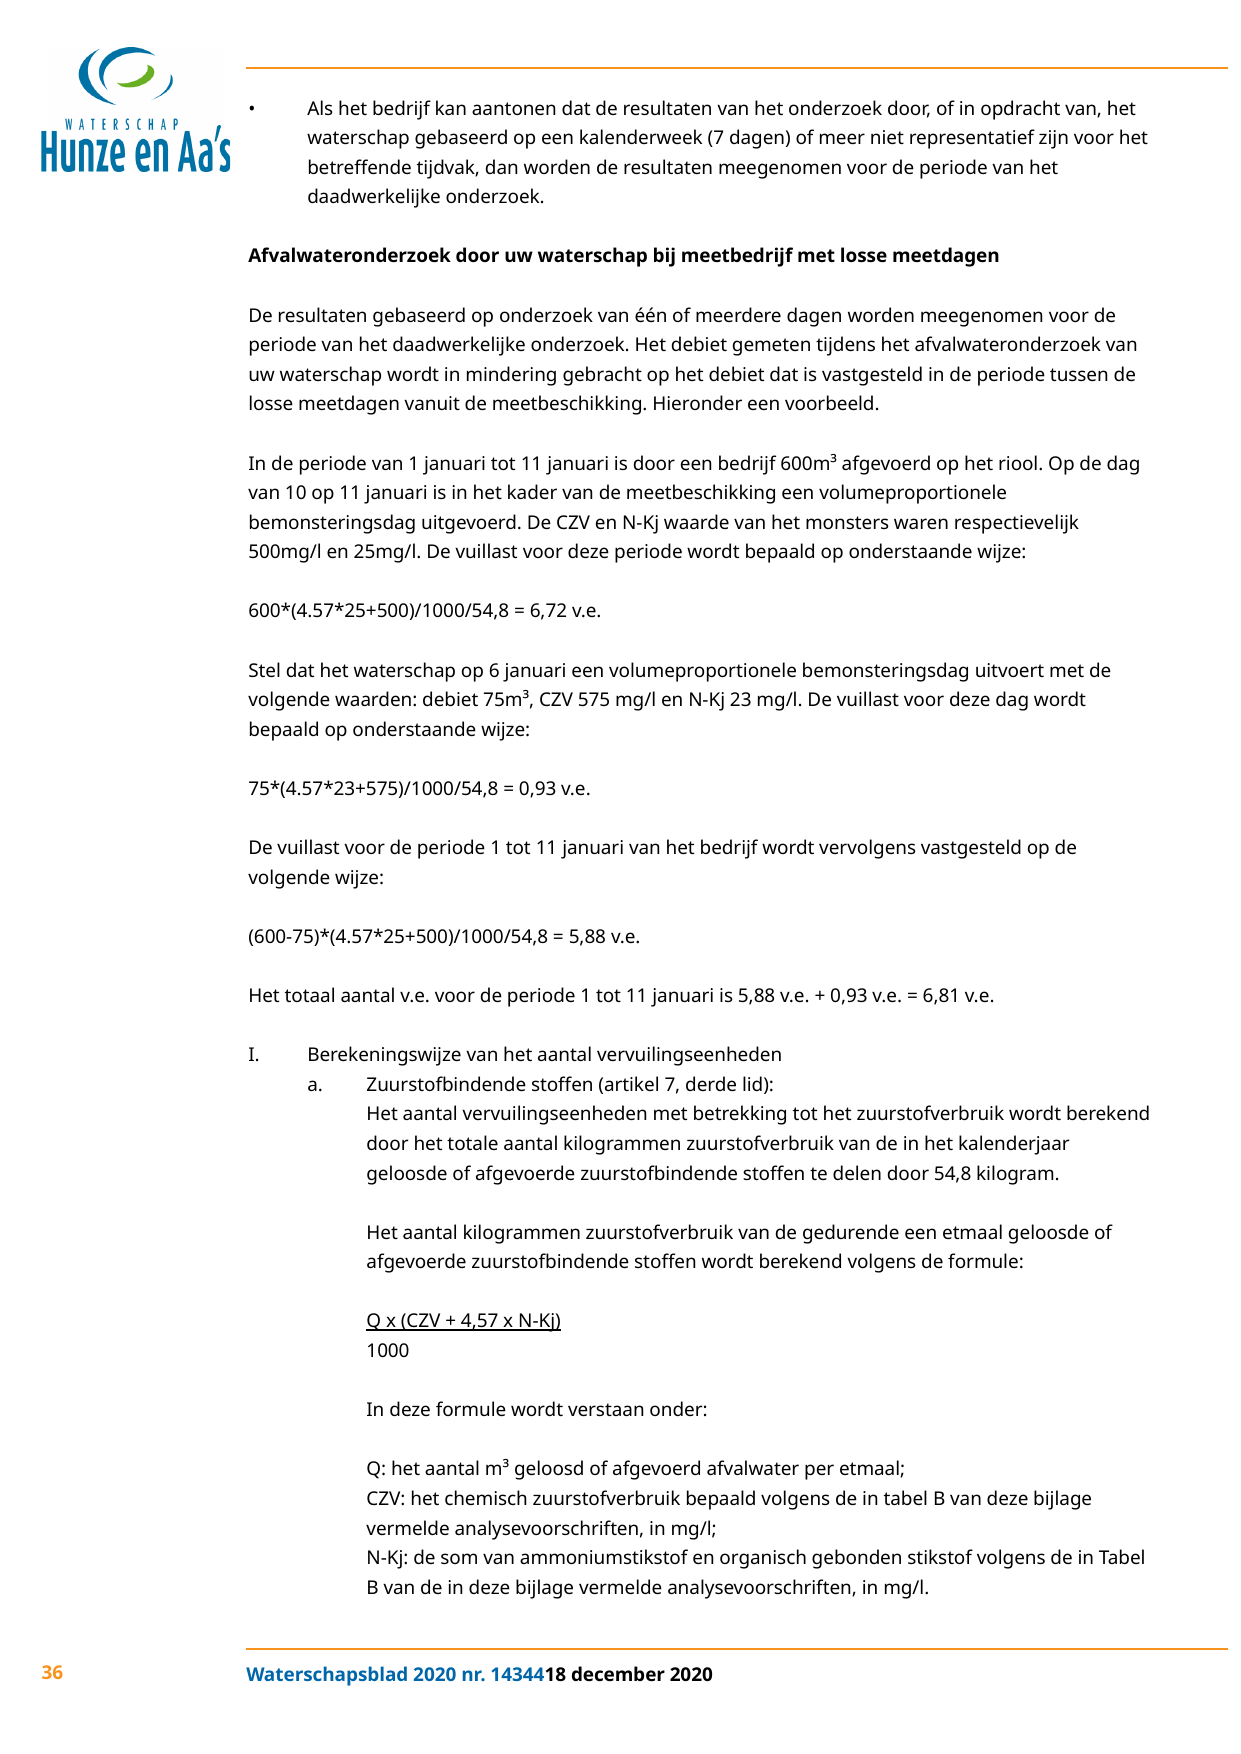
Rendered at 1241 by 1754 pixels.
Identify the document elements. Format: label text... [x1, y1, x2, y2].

text De resultaten gebaseerd op onderzoek van één of meerdere dagen worden meegenomen voor de periode van het daadwerkelijke onderzoek. Het debiet gemeten tijdens het afvalwateronderzoek van uw waterschap wordt in mindering gebracht op het debiet dat is vastgesteld in de periode tussen de losse meetdagen vanuit de meetbeschikking. Hieronder een voorbeeld. [248, 302, 1152, 416]
text (600-75)*(4.57*25+500)/1000/54,8 = 5,88 v.e. [248, 923, 1152, 949]
text 75*(4.57*23+575)/1000/54,8 = 0,93 v.e. [248, 775, 1152, 801]
picture [47, 154, 51, 172]
text De vuillast voor de periode 1 tot 11 januari van het bedrijf wordt vervolgens vastgesteld op de volgende wijze: [248, 834, 1152, 890]
text Stel dat het waterschap op 6 januari een volumeproportionele bemonsteringsdag uitvoert met de volgende waarden: debiet 75m³, CZV 575 mg/l en N-Kj 23 mg/l. De vuillast voor deze dag wordt bepaald op onderstaande wijze: [248, 657, 1152, 742]
text 600*(4.57*25+500)/1000/54,8 = 6,72 v.e. [248, 598, 1152, 623]
text Afvalwateronderzoek door uw waterschap bij meetbedrijf met losse meetdagen [248, 243, 1152, 268]
text Het totaal aantal v.e. voor de periode 1 tot 11 januari is 5,88 v.e. + 0,93 v.e. = 6,81 v.e. [248, 982, 1152, 1008]
list N-Kj: de som van ammoniumstikstof en organisch gebonden stikstof volgens de in Tabel B van de in deze bijlage vermelde analysevoorschriften, in mg/l. [307, 1544, 1152, 1600]
list CZV: het chemisch zuurstofverbruik bepaald volgens de in tabel B van deze bijlage vermelde analysevoorschriften, in mg/l; [307, 1485, 1152, 1541]
list Q: het aantal m³ geloosd of afgevoerd afvalwater per etmaal; [307, 1456, 1152, 1481]
text In de periode van 1 januari tot 11 januari is door een bedrijf 600m³ afgevoerd op het riool. Op de dag van 10 op 11 januari is in het kader van de meetbeschikking een volumeproportionele bemonsteringsdag uitgevoerd. De CZV en N-Kj waarde van het monsters waren respectievelijk 500mg/l en 25mg/l. De vuillast voor deze periode wordt bepaald op onderstaande wijze: [248, 450, 1152, 564]
list Als het bedrijf kan aantonen dat de resultaten van het onderzoek door, of in opdracht van, het waterschap gebaseerd op een kalenderweek (7 dagen) of meer niet representatief zijn voor het betreffende tijdvak, dan worden de resultaten meegenomen voor de periode van het daadwerkelijke onderzoek. [248, 95, 1152, 209]
list In deze formule wordt verstaan onder: [307, 1396, 1152, 1422]
list Het aantal vervuilingseenheden met betrekking tot het zuurstofverbruik wordt berekend door het totale aantal kilogrammen zuurstofverbruik van de in het kalenderjaar geloosde of afgevoerde zuurstofbindende stoffen te delen door 54,8 kilogram. [307, 1101, 1152, 1186]
list 1000 [307, 1337, 1152, 1363]
picture [183, 163, 191, 172]
picture [41, 47, 231, 172]
list Berekeningswijze van het aantal vervuilingseenheden [248, 1041, 1152, 1067]
list Q x (CZV + 4,57 x N-Kj) [307, 1308, 1152, 1333]
list Zuurstofbindende stoffen (artikel 7, derde lid): [307, 1071, 1152, 1097]
list Het aantal kilogrammen zuurstofverbruik van de gedurende een etmaal geloosde of afgevoerde zuurstofbindende stoffen wordt berekend volgens de formule: [307, 1219, 1152, 1274]
picture [226, 145, 231, 156]
